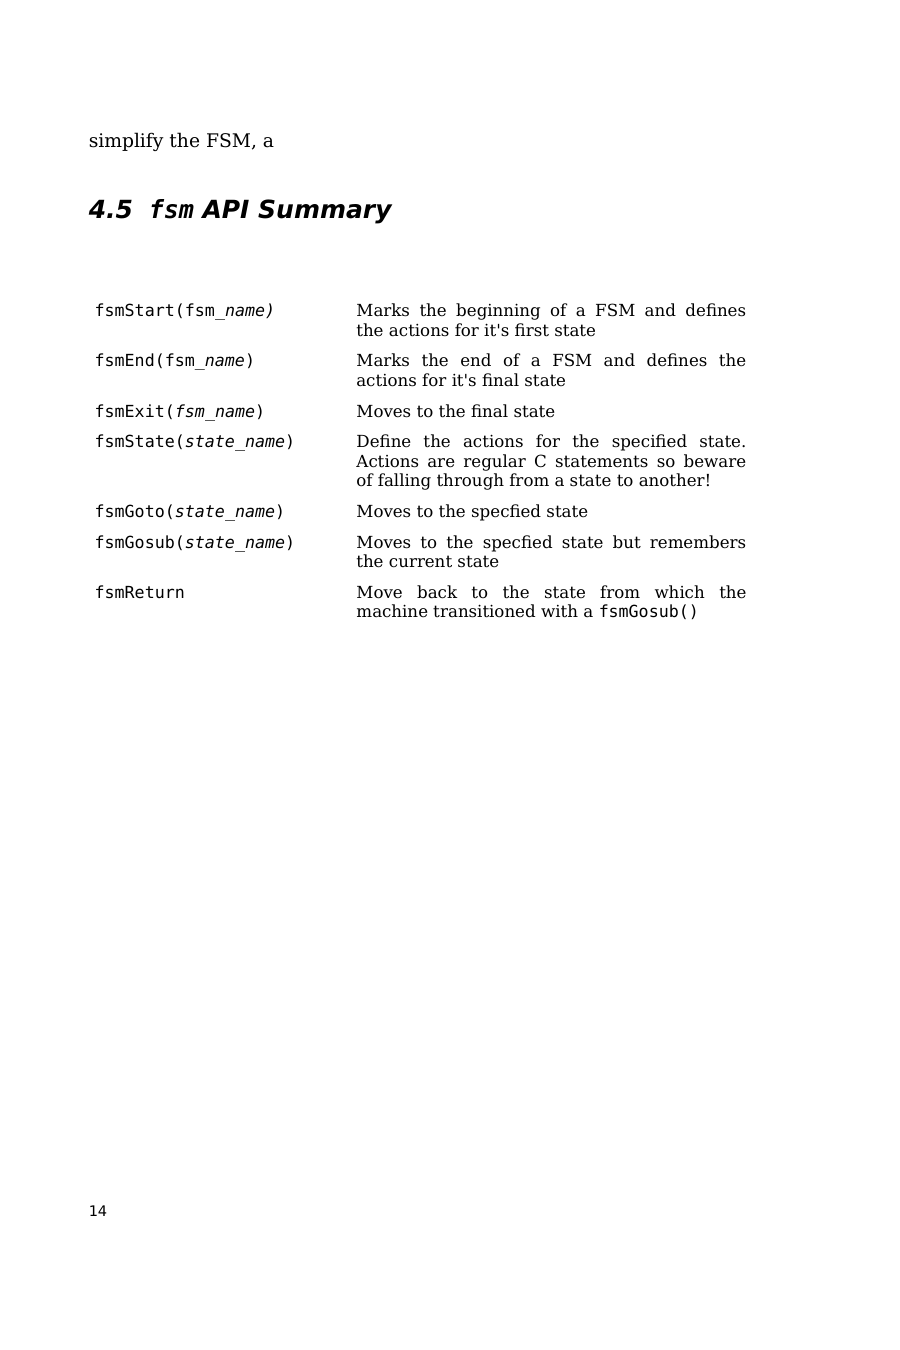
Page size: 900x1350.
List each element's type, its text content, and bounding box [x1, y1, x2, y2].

table_cell Moves to the specfied state but remembers the current state [350, 527, 752, 577]
table_cell Define the actions for the specified state. Actions are regular C statements so beware of falling through from a state to another! [350, 427, 752, 496]
subtitle fsm API Summary [88, 195, 752, 224]
table_header fsmStart(fsm_name) [89, 295, 350, 346]
table_cell fsmGoto(state_name) [89, 496, 350, 527]
table_cell fsmState(state_name) [89, 427, 350, 496]
text simplify the FSM, a [88, 130, 752, 152]
table_cell Moves to the final state [350, 396, 752, 427]
table_cell Moves to the specfied state [350, 496, 752, 527]
table_cell fsmReturn [89, 577, 350, 627]
table_cell Move back to the state from which the machine transitioned with a fsmGosub() [350, 577, 752, 627]
table_cell Marks the end of a FSM and defines the actions for it's final state [350, 346, 752, 396]
table_cell fsmGosub(state_name) [89, 527, 350, 577]
table_cell fsmEnd(fsm_name) [89, 346, 350, 396]
table_cell fsmExit(fsm_name) [89, 396, 350, 427]
table_header Marks the beginning of a FSM and defines the actions for it's first state [350, 295, 752, 346]
